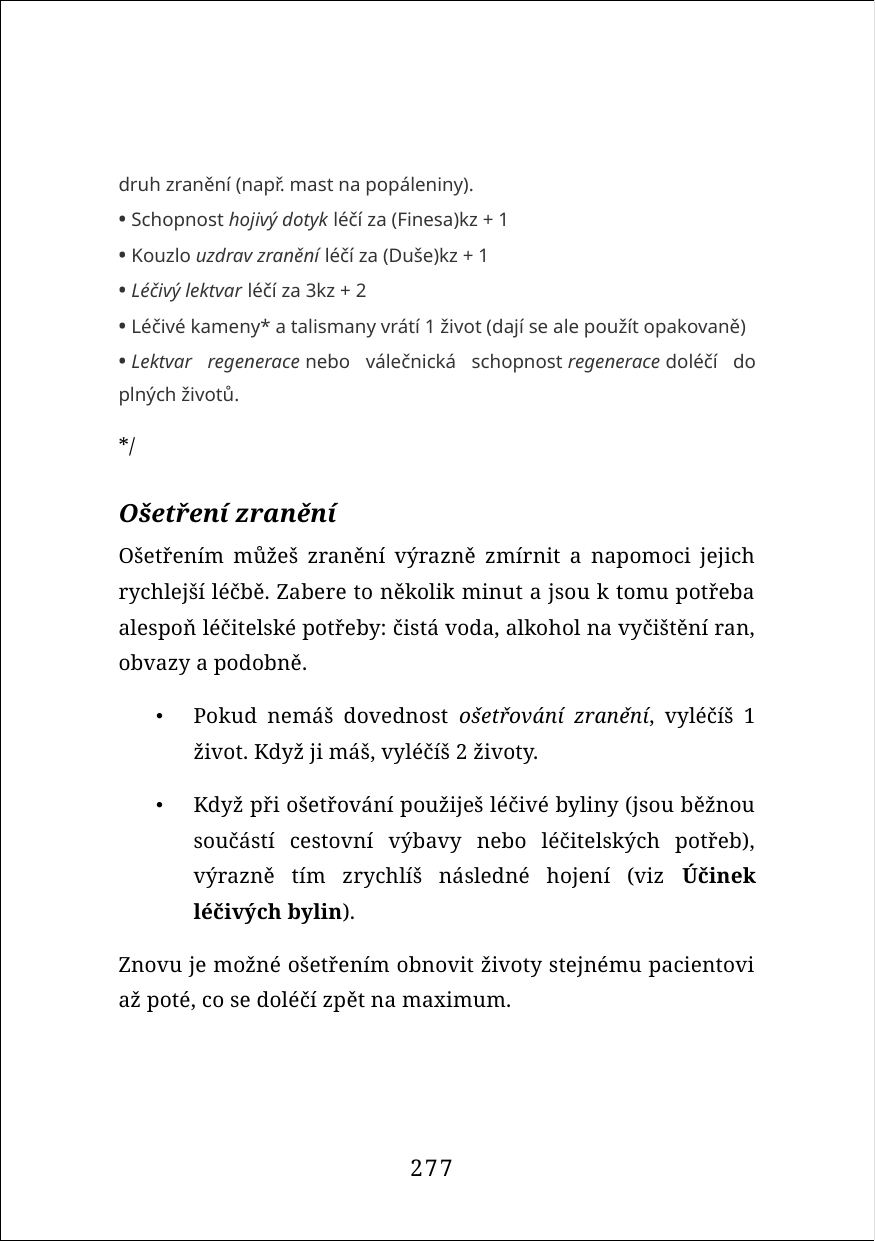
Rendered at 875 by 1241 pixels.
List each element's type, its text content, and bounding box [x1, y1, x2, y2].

text druh zranění (např. mast na popáleniny). • Schopnost hojivý dotyk léčí za (Finesa)kz + 1 • Kouzlo uzdrav zranění léčí za (Duše)kz + 1 • Léčivý lektvar léčí za 3kz + 2 • Léčivé kameny* a talismany vrátí 1 život (dají se ale použít opakovaně) • Lektvar regenerace nebo válečnická schopnost regenerace doléčí do plných životů. [118, 172, 756, 407]
list Když při ošetřování použiješ léčivé byliny (jsou běžnou součástí cestovní výbavy nebo léčitelských potřeb), výrazně tím zrychlíš následné hojení (viz Účinek léčivých bylin). [156, 790, 756, 925]
text Ošetřením můžeš zranění výrazně zmírnit a napomoci jejich rychlejší léčbě. Zabere to několik minut a jsou k tomu potřeba alespoň léčitelské potřeby: čistá voda, alkohol na vyčištění ran, obvazy a podobně. [118, 542, 756, 677]
subtitle Ošetření zranění [118, 496, 756, 530]
list Pokud nemáš dovednost ošetřování zranění, vyléčíš 1 život. Když ji máš, vyléčíš 2 životy. [156, 701, 756, 765]
text Znovu je možné ošetřením obnovit životy stejnému pacientovi až poté, co se doléčí zpět na maximum. [118, 950, 756, 1014]
text */ [118, 431, 756, 459]
